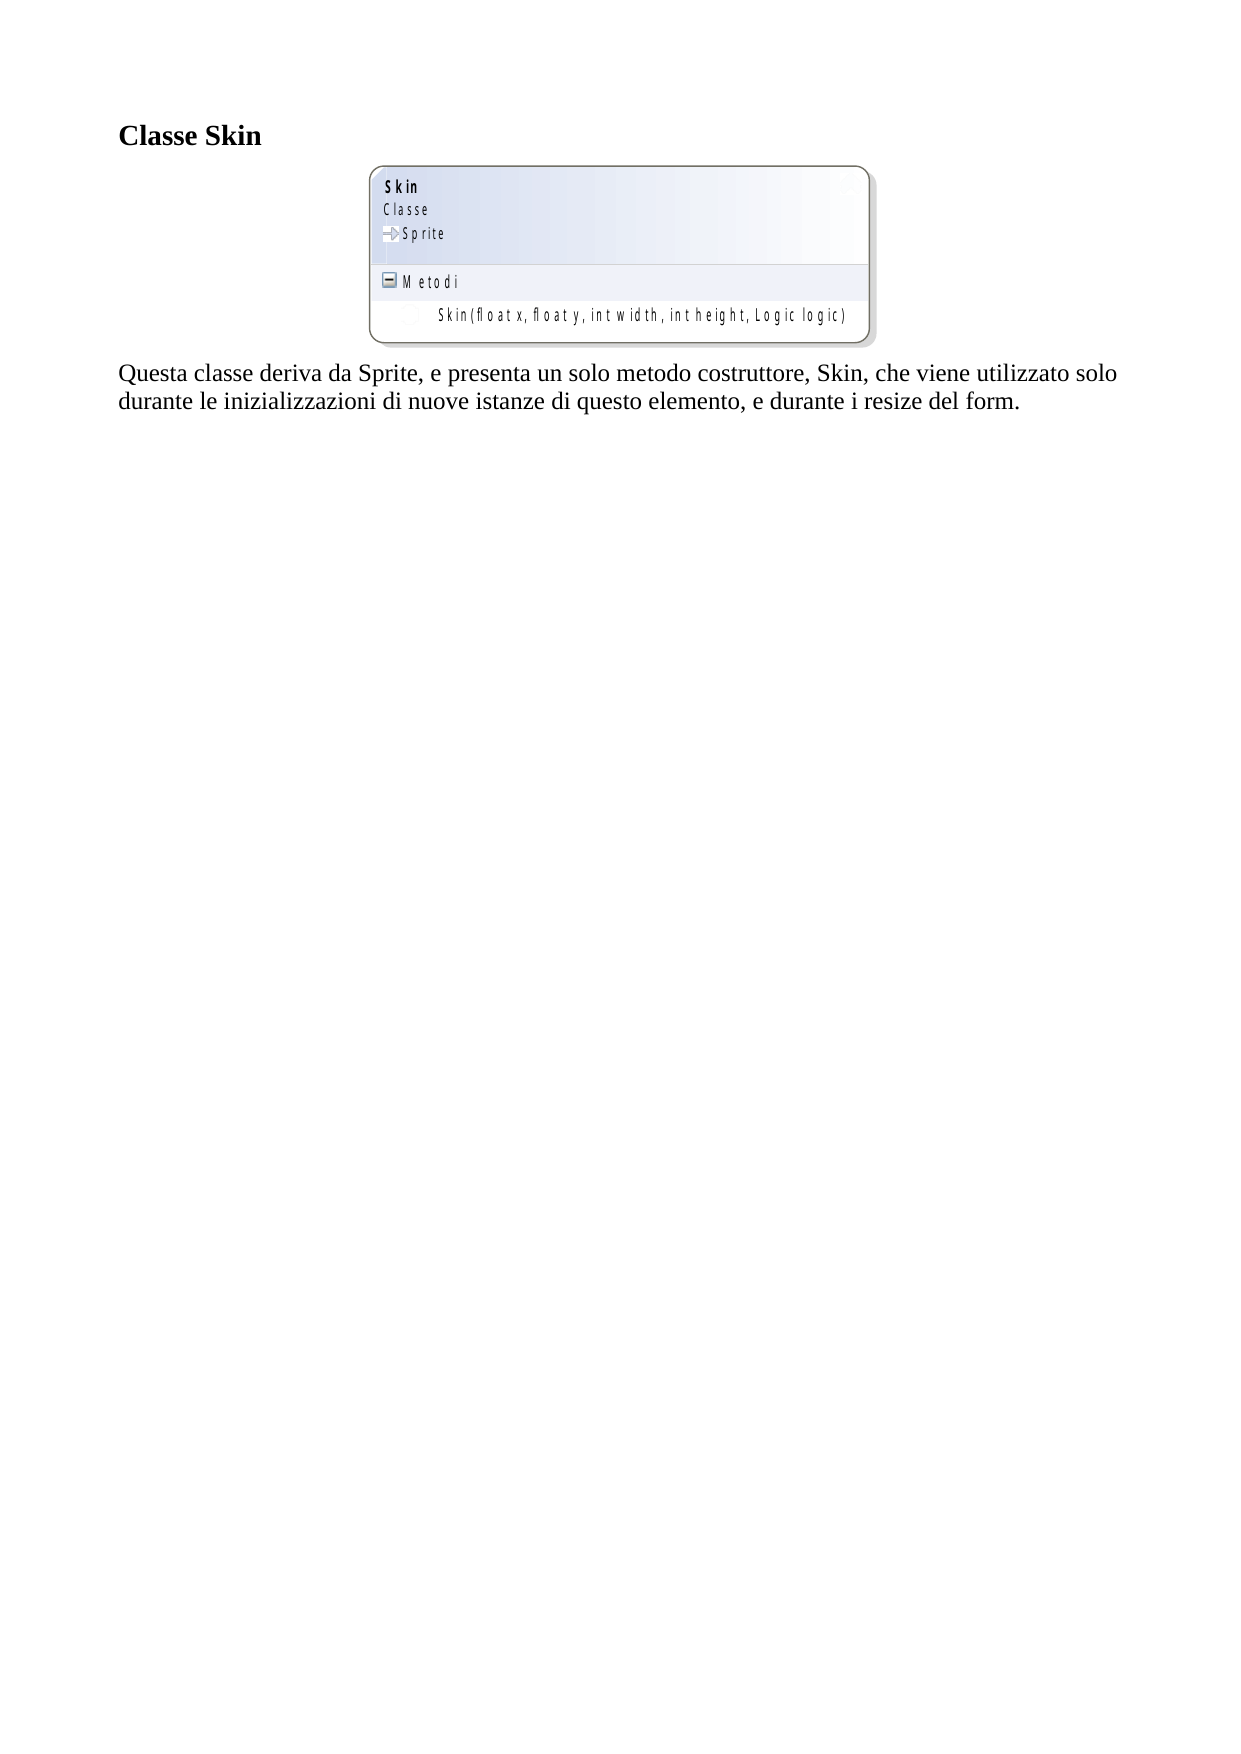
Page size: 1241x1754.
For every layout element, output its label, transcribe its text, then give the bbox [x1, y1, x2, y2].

text Questa classe deriva da Sprite, e presenta un solo metodo costruttore, Skin, che viene utilizzato solo durante le inizializzazioni di nuove istanze di questo elemento, e durante i resize del form. [118, 152, 1122, 415]
text Classe Skin [118, 118, 1122, 152]
